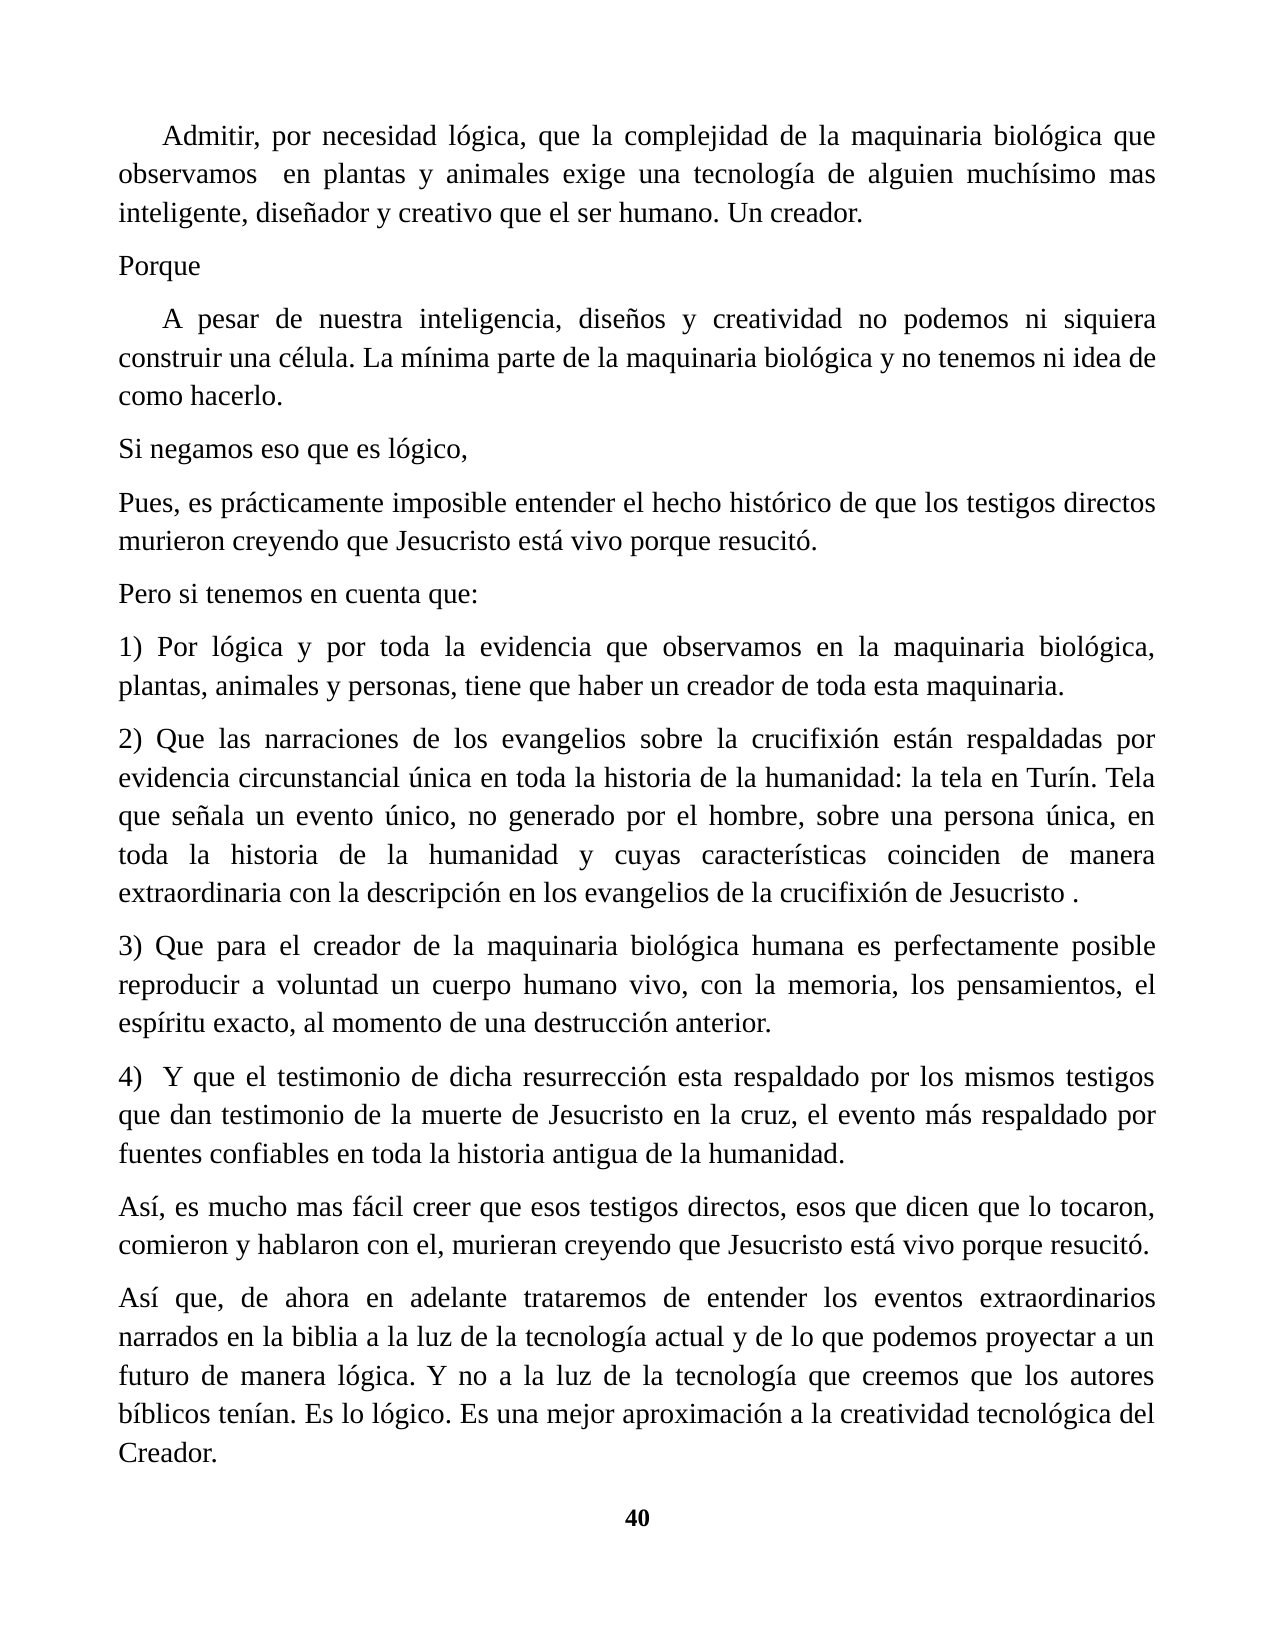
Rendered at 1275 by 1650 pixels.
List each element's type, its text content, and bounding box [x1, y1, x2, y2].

text 2) Que las narraciones de los evangelios sobre la crucifixión están respaldadas por evidencia circunstancial única en toda la historia de la humanidad: la tela en Turín. Tela que señala un evento único, no generado por el hombre, sobre una persona única, en toda la historia de la humanidad y cuyas características coinciden de manera extraordinaria con la descripción en los evangelios de la crucifixión de Jesucristo . [118, 721, 1157, 909]
text Así que, de ahora en adelante trataremos de entender los eventos extraordinarios narrados en la biblia a la luz de la tecnología actual y de lo que podemos proyectar a un futuro de manera lógica. Y no a la luz de la tecnología que creemos que los autores bíblicos tenían. Es lo lógico. Es una mejor aproximación a la creatividad tecnológica del Creador. [118, 1281, 1157, 1468]
text 3) Que para el creador de la maquinaria biológica humana es perfectamente posible reproducir a voluntad un cuerpo humano vivo, con la memoria, los pensamientos, el espíritu exacto, al momento de una destrucción anterior. [118, 928, 1157, 1039]
text Pero si tenemos en cuenta que: [118, 576, 1157, 610]
text 1) Por lógica y por toda la evidencia que observamos en la maquinaria biológica, plantas, animales y personas, tiene que haber un creador de toda esta maquinaria. [118, 629, 1157, 702]
text 4) Y que el testimonio de dicha resurrección esta respaldado por los mismos testigos que dan testimonio de la muerte de Jesucristo en la cruz, el evento más respaldado por fuentes confiables en toda la historia antigua de la humanidad. [118, 1059, 1157, 1169]
text Admitir, por necesidad lógica, que la complejidad de la maquinaria biológica que observamos en plantas y animales exige una tecnología de alguien muchísimo mas inteligente, diseñador y creativo que el ser humano. Un creador. [118, 118, 1157, 229]
text A pesar de nuestra inteligencia, diseños y creatividad no podemos ni siquiera construir una célula. La mínima parte de la maquinaria biológica y no tenemos ni idea de como hacerlo. [118, 301, 1157, 412]
text Si negamos eso que es lógico, [118, 432, 1157, 465]
text Porque [118, 248, 1157, 282]
text Pues, es prácticamente imposible entender el hecho histórico de que los testigos directos murieron creyendo que Jesucristo está vivo porque resucitó. [118, 485, 1157, 557]
text Así, es mucho mas fácil creer que esos testigos directos, esos que dicen que lo tocaron, comieron y hablaron con el, murieran creyendo que Jesucristo está vivo porque resucitó. [118, 1189, 1157, 1261]
